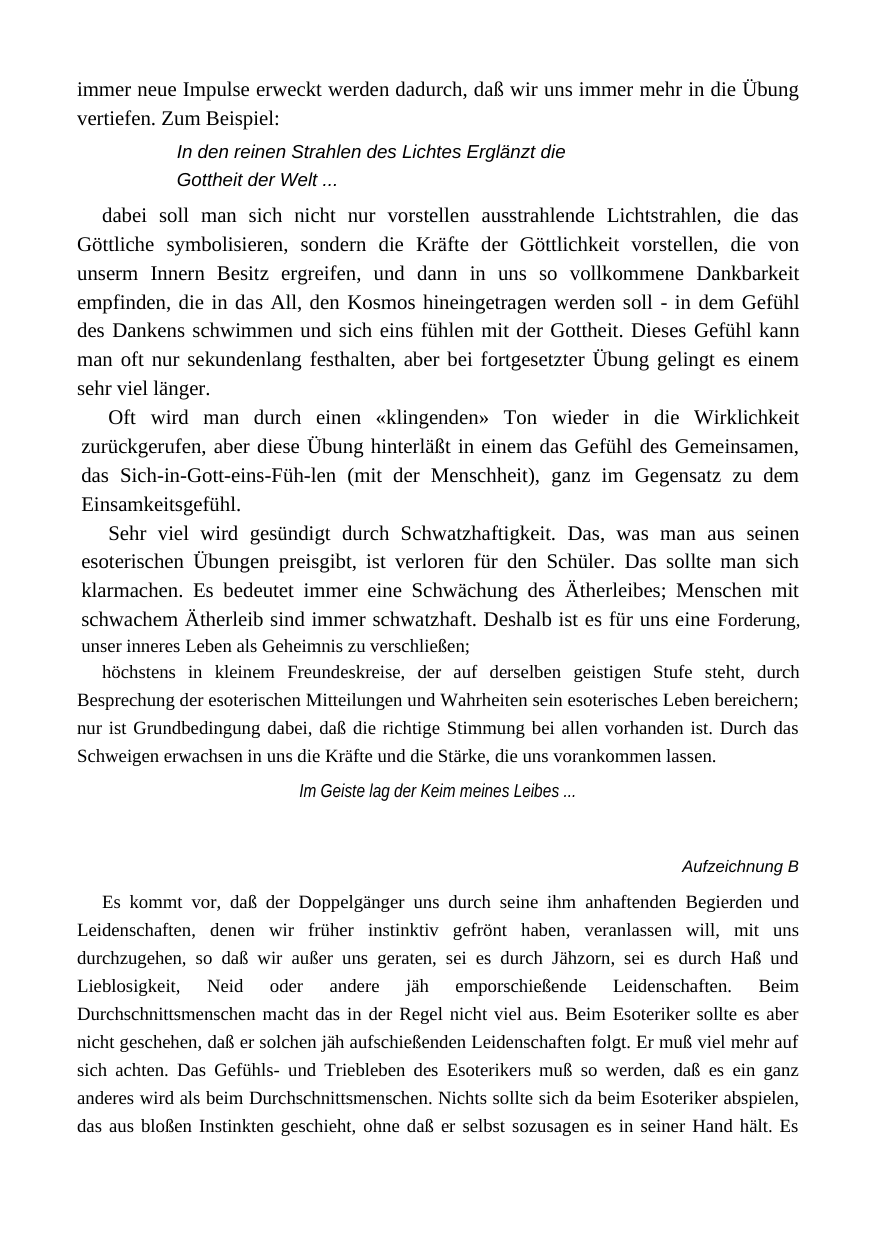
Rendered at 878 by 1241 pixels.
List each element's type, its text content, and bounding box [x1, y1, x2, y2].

text dabei soll man sich nicht nur vorstellen ausstrahlende Lichtstrahlen, die das Göttliche symbolisieren, sondern die Kräfte der Göttlichkeit vorstellen, die von unserm Innern Besitz ergreifen, und dann in uns so vollkommene Dankbarkeit empfinden, die in das All, den Kosmos hineingetragen werden soll - in dem Gefühl des Dankens schwimmen und sich eins fühlen mit der Gottheit. Dieses Gefühl kann man oft nur sekundenlang festhalten, aber bei fortgesetzter Übung gelingt es einem sehr viel länger. [77, 203, 800, 400]
text Aufzeichnung B [77, 857, 800, 876]
text immer neue Impulse erweckt werden dadurch, daß wir uns immer mehr in die Übung vertiefen. Zum Beispiel: [77, 77, 800, 130]
text Oft wird man durch einen «klingenden» Ton wieder in die Wirklichkeit zurückgerufen, aber diese Übung hinterläßt in einem das Gefühl des Gemeinsamen, das Sich-in-Gott-eins-Füh-len (mit der Menschheit), ganz im Gegensatz zu dem Einsamkeitsgefühl. [81, 405, 800, 516]
text Sehr viel wird gesündigt durch Schwatzhaftigkeit. Das, was man aus seinen esoterischen Übungen preisgibt, ist verloren für den Schüler. Das sollte man sich klarmachen. Es bedeutet immer eine Schwächung des Ätherleibes; Menschen mit schwachem Ätherleib sind immer schwatzhaft. Deshalb ist es für uns eine Forderung, unser inneres Leben als Geheimnis zu verschließen; [81, 520, 800, 657]
text Im Geiste lag der Keim meines Leibes ... [77, 779, 800, 801]
text höchstens in kleinem Freundeskreise, der auf derselben geistigen Stufe steht, durch Besprechung der esoterischen Mitteilungen und Wahrheiten sein esoterisches Leben bereichern; nur ist Grundbedingung dabei, daß die richtige Stimmung bei allen vorhanden ist. Durch das Schweigen erwachsen in uns die Kräfte und die Stärke, die uns vorankommen lassen. [77, 661, 800, 767]
text Es kommt vor, daß der Doppelgänger uns durch seine ihm anhaftenden Begierden und Leidenschaften, denen wir früher instinktiv gefrönt haben, veranlassen will, mit uns durchzugehen, so daß wir außer uns geraten, sei es durch Jähzorn, sei es durch Haß und Lieblosigkeit, Neid oder andere jäh emporschießende Leidenschaften. Beim Durchschnittsmenschen macht das in der Regel nicht viel aus. Beim Esoteriker sollte es aber nicht geschehen, daß er solchen jäh aufschießenden Leidenschaften folgt. Er muß viel mehr auf sich achten. Das Gefühls- und Triebleben des Esoterikers muß so werden, daß es ein ganz anderes wird als beim Durchschnittsmenschen. Nichts sollte sich da beim Esoteriker abspielen, das aus bloßen Instinkten geschieht, ohne daß er selbst sozusagen es in seiner Hand hält. Es [77, 891, 800, 1137]
text In den reinen Strahlen des Lichtes Erglänzt die Gottheit der Welt ... [177, 141, 634, 190]
